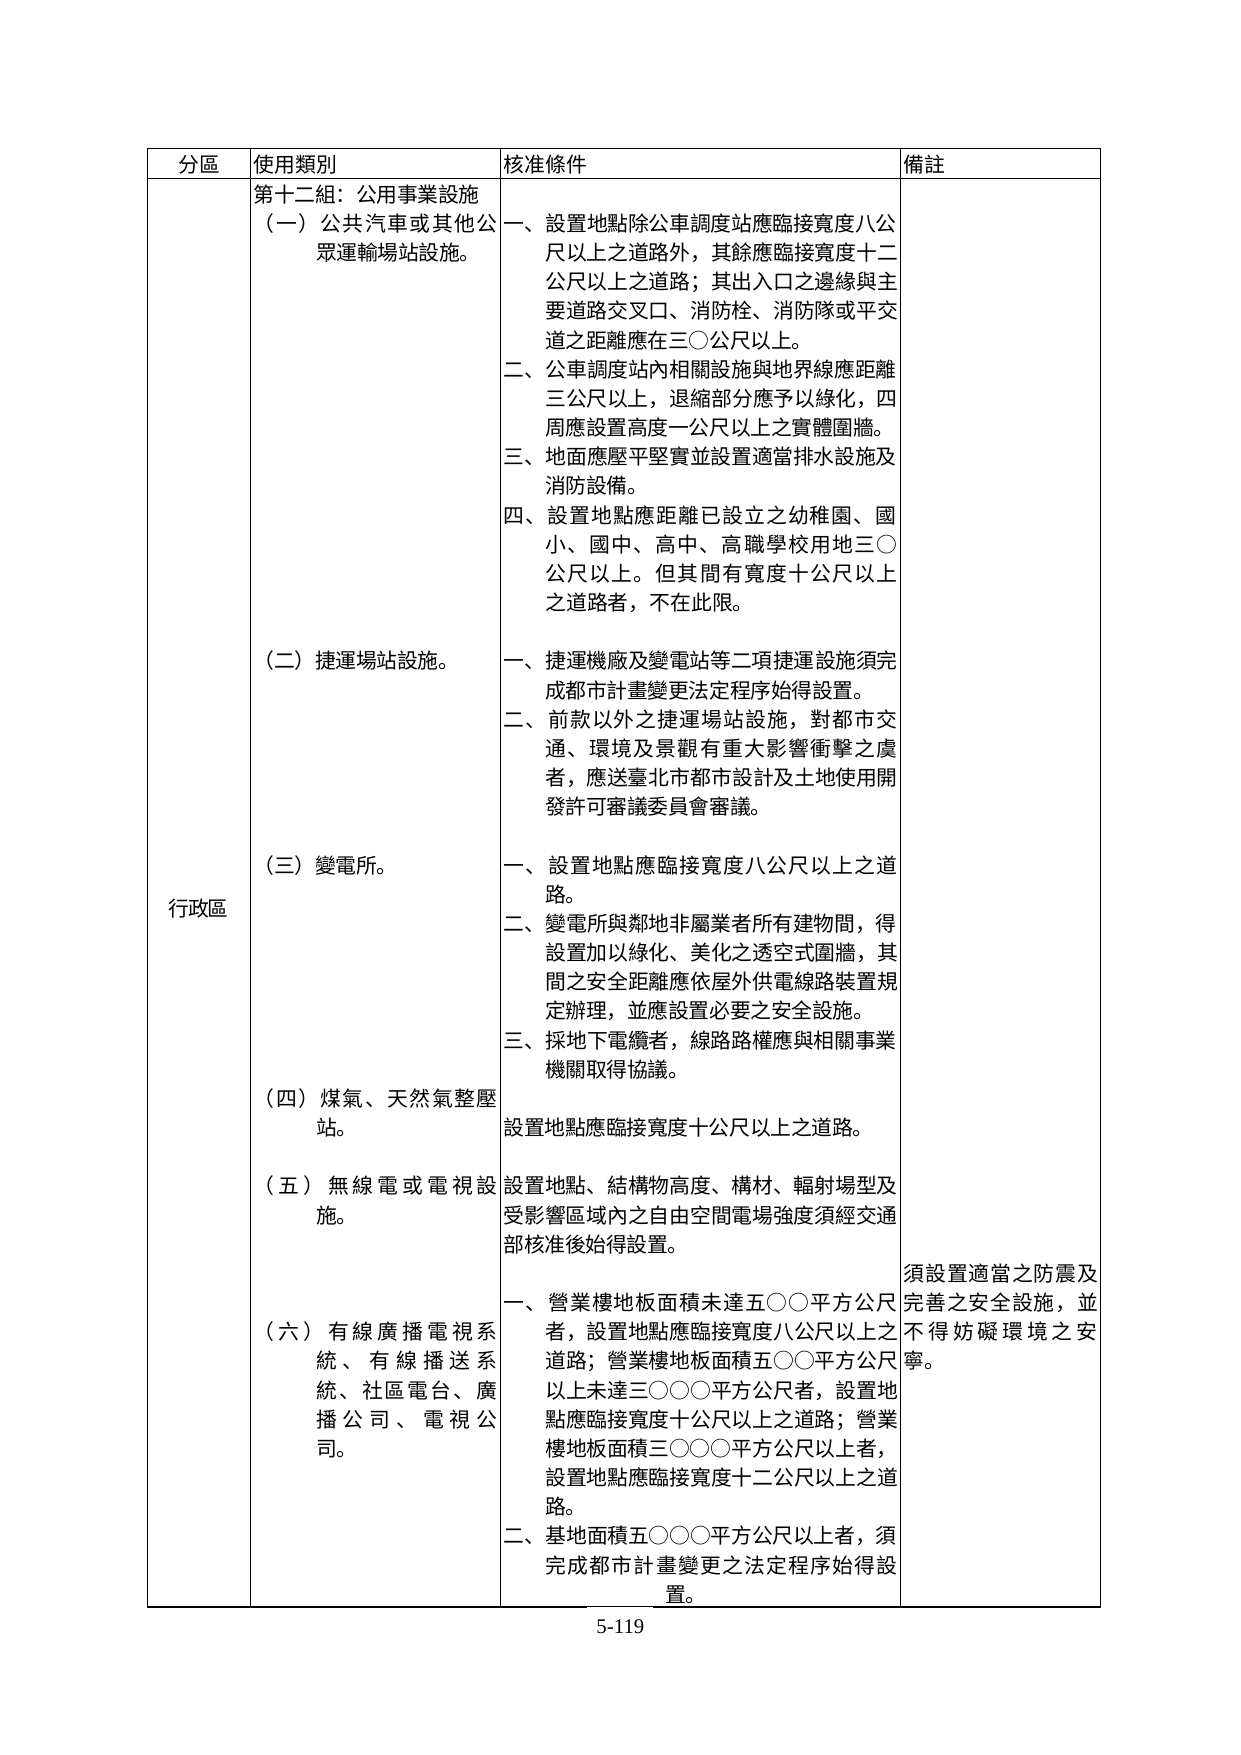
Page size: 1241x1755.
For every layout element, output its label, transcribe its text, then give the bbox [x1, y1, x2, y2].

table_cell 一、設置地點除公車調度站應臨接寬度八公尺以上之道路外，其餘應臨接寬度十二公尺以上之道路；其出入口之邊緣與主要道路交叉口、消防栓、消防隊或平交道之距離應在三○公尺以上。 二、公車調度站內相關設施與地界線應距離三公尺以上，退縮部分應予以綠化，四周應設置高度一公尺以上之實體圍牆。 三、地面應壓平堅實並設置適當排水設施及消防設備。 四、設置地點應距離已設立之幼稚園、國小、國中、高中、高職學校用地三○公尺以上。但其間有寬度十公尺以上之道路者，不在此限。 一、捷運機廠及變電站等二項捷運設施須完成都市計畫變更法定程序始得設置。 二、前款以外之捷運場站設施，對都市交通、環境及景觀有重大影響衝擊之虞者，應送臺北市都市設計及土地使用開發許可審議委員會審議。 一、設置地點應臨接寬度八公尺以上之道路。 二、變電所與鄰地非屬業者所有建物間，得設置加以綠化、美化之透空式圍牆，其間之安全距離應依屋外供電線路裝置規定辦理，並應設置必要之安全設施。 三、採地下電纜者，線路路權應與相關事業機關取得協議。 設置地點應臨接寬度十公尺以上之道路。 設置地點、結構物高度、構材、輻射場型及受影響區域內之自由空間電場強度須經交通部核准後始得設置。 一、營業樓地板面積未達五○○平方公尺者，設置地點應臨接寬度八公尺以上之道路；營業樓地板面積五○○平方公尺以上未達三○○○平方公尺者，設置地點應臨接寬度十公尺以上之道路；營業樓地板面積三○○○平方公尺以上者，設置地點應臨接寬度十二公尺以上之道路。 二、基地面積五○○○平方公尺以上者，須完成都市計畫變更之法定程序始得設置。 [501, 179, 900, 1606]
table_cell 須設置適當之防震及完善之安全設施，並不得妨礙環境之安寧。 [901, 179, 1100, 1606]
table_header 分區 [148, 149, 250, 178]
table_header 核准條件 [501, 149, 900, 178]
table_header 使用類別 [251, 149, 500, 178]
table_header 備註 [901, 149, 1100, 178]
table_cell 行政區 [148, 179, 250, 1606]
table_cell 第十二組：公用事業設施 （一）公共汽車或其他公眾運輸場站設施。 （二）捷運場站設施。 （三）變電所。 （四）煤氣、天然氣整壓站。 （五）無線電或電視設施。 （六）有線廣播電視系統、有線播送系統、社區電台、廣播公司、電視公司。 [251, 179, 500, 1606]
